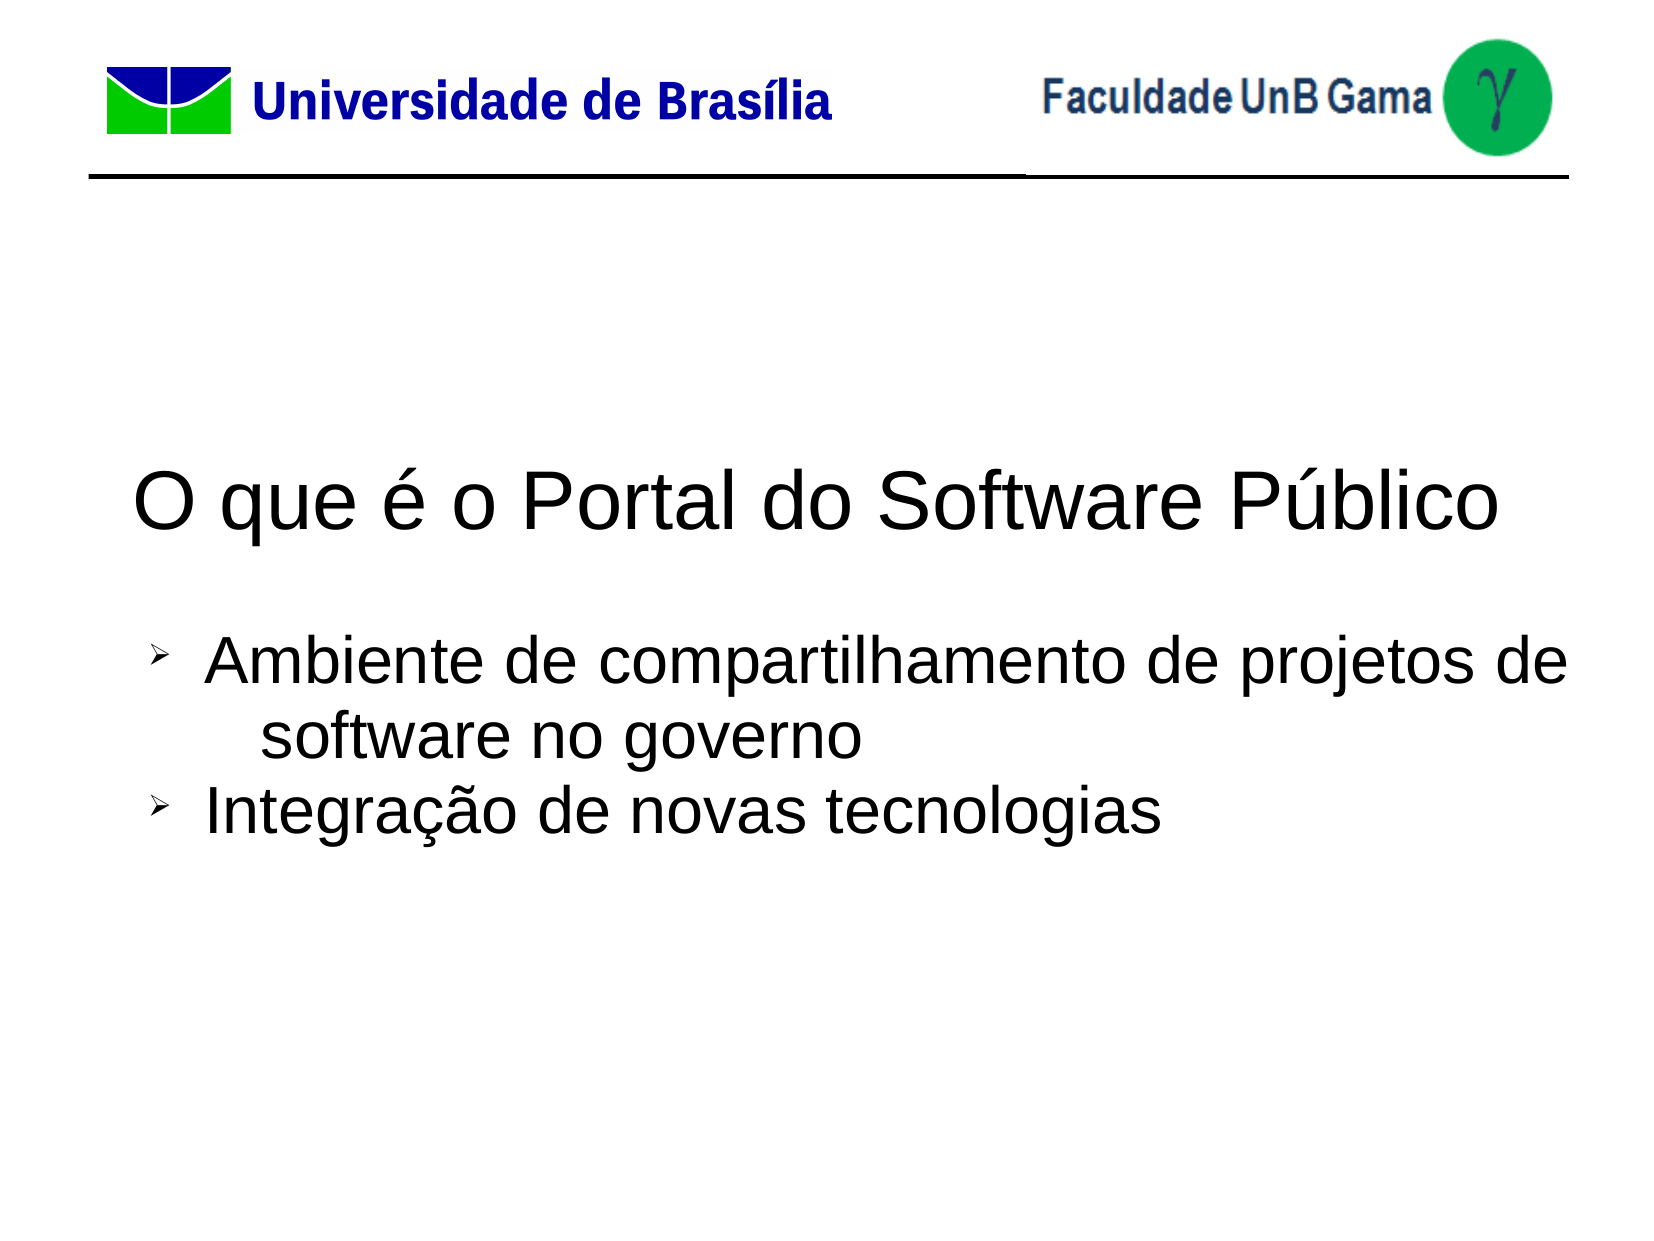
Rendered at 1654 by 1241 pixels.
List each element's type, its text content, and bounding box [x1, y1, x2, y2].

subtitle O que é o Portal do Software Público Ambiente de compartilhamento de projetos de software no governo Integração de novas tecnologias [82, 290, 1571, 1010]
picture [88, 26, 1571, 225]
